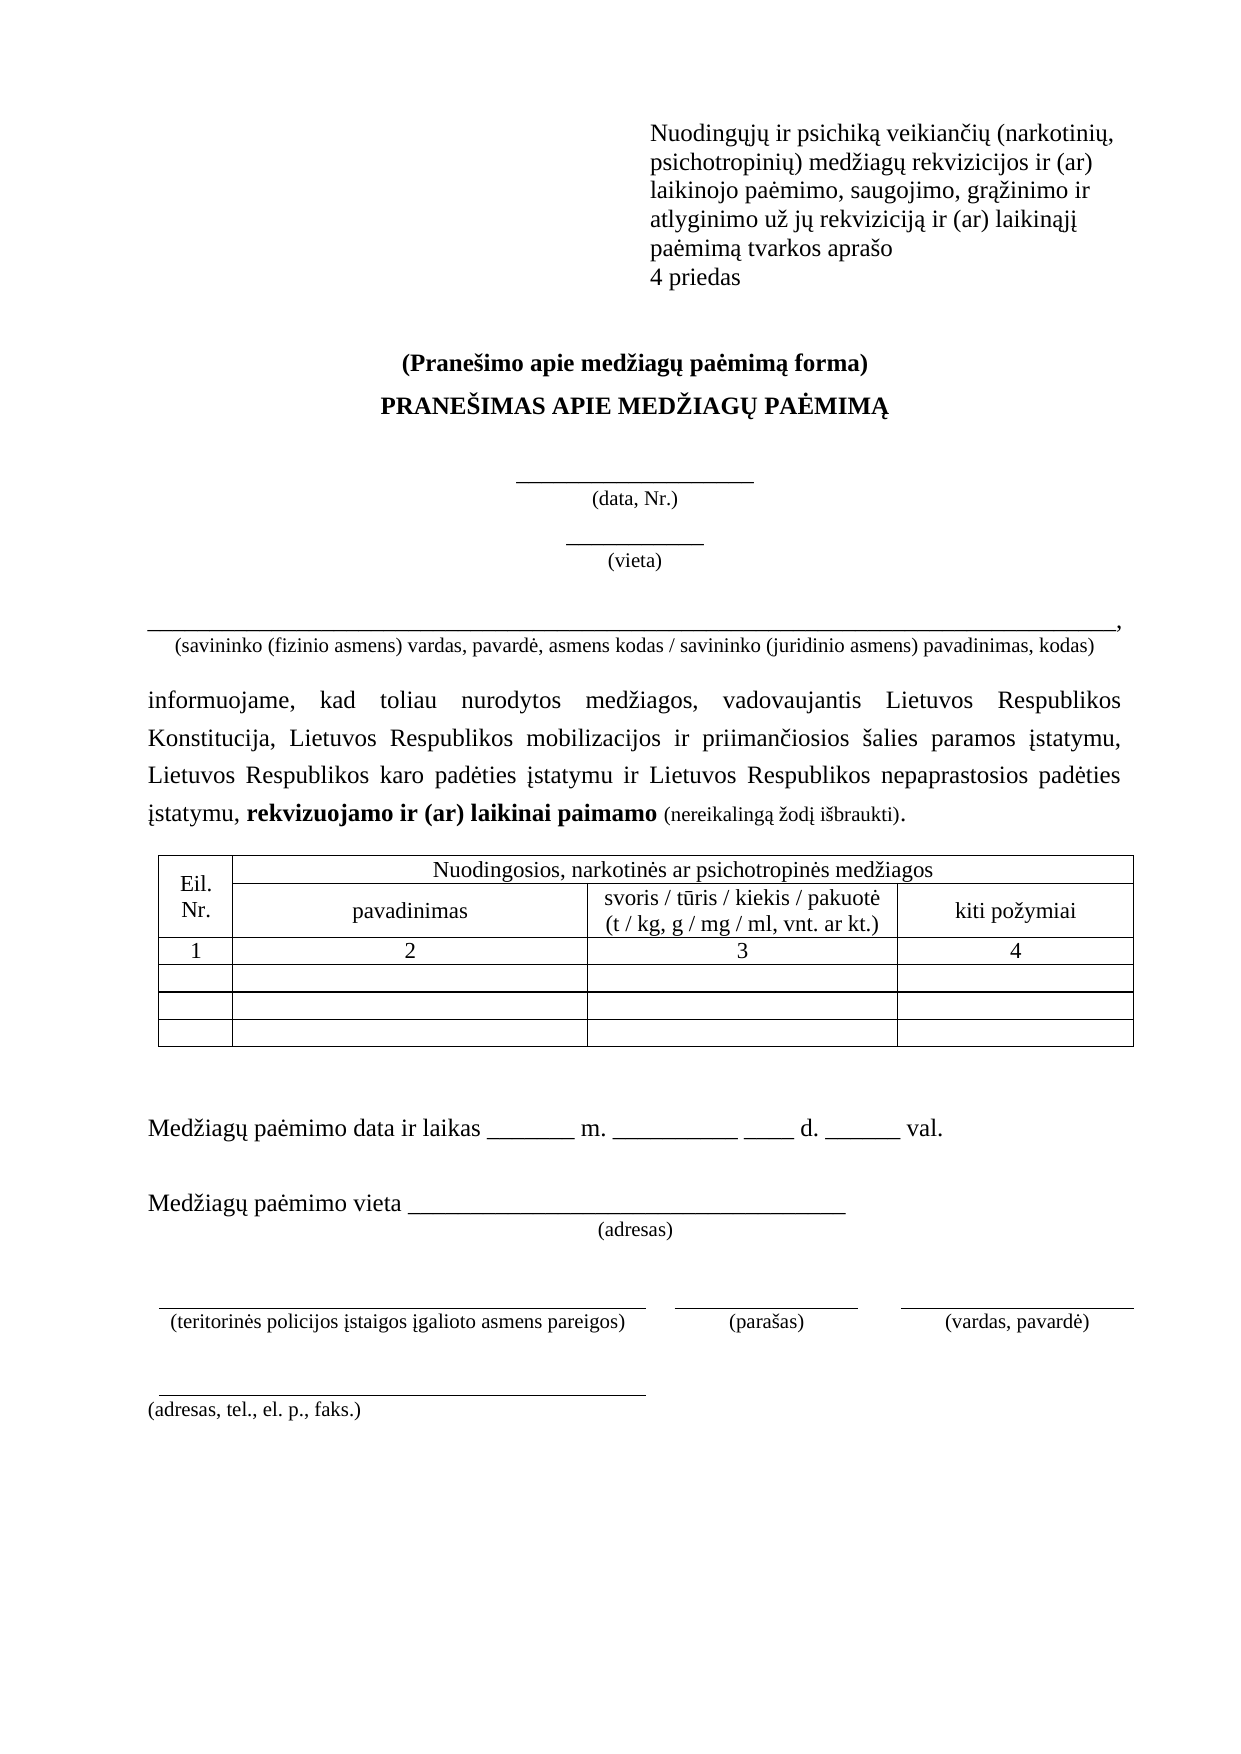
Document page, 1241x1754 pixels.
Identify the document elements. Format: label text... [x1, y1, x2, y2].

table_cell [159, 993, 232, 1019]
table_header Eil. Nr. [159, 856, 232, 937]
table_cell [898, 993, 1133, 1019]
text (adresas) [148, 1217, 1122, 1241]
table_header [675, 1270, 858, 1307]
table_cell [233, 1020, 587, 1046]
table_cell [588, 965, 897, 991]
text informuojame, kad toliau nurodytos medžiagos, vadovaujantis Lietuvos Respublikos Konstitucija, Lietuvos Respublikos mobilizacijos ir priimančiosios šalies paramos įstatymu, Lietuvos Respublikos karo padėties įstatymu ir Lietuvos Respublikos nepaprastosios padėties įstatymu, rekvizuojamo ir (ar) laikinai paimamo (nereikalingą žodį išbraukti). [148, 677, 1122, 827]
table_header [901, 1270, 1133, 1307]
table_cell [159, 965, 232, 991]
text pranešimas APIE medžiagų pAėmimą [148, 391, 1122, 420]
table_cell 2 [233, 938, 587, 964]
text (data, Nr.) [148, 486, 1122, 510]
table_cell (teritorinės policijos įstaigos įgalioto asmens pareigos) [159, 1309, 646, 1395]
table_cell [588, 1020, 897, 1046]
text ___________ [148, 510, 1122, 548]
table_cell (vardas, pavardė) [901, 1309, 1133, 1395]
text (adresas, tel., el. p., faks.) [148, 1396, 1122, 1421]
text Nuodingųjų ir psichiką veikiančių (narkotinių, psichotropinių) medžiagų rekvizicijos ir (ar) laikinojo paėmimo, saugojimo, grąžinimo ir atlyginimo už jų rekviziciją ir (ar) laikinąjį paėmimą tvarkos aprašo 4 priedas [650, 118, 1122, 291]
table_cell pavadinimas [233, 884, 587, 937]
table_header [646, 1270, 674, 1395]
table_header [159, 1270, 646, 1307]
table_cell [159, 1020, 232, 1046]
table_cell 4 [898, 938, 1133, 964]
table_cell [898, 965, 1133, 991]
table_cell [233, 965, 587, 991]
table_cell 3 [588, 938, 897, 964]
text Medžiagų paėmimo data ir laikas _______ m. __________ ____ d. ______ val. [148, 1105, 1122, 1142]
table_cell [898, 1020, 1133, 1046]
text Medžiagų paėmimo vieta ___________________________________ [148, 1180, 1122, 1217]
table_cell 1 [159, 938, 232, 964]
text , [148, 596, 1122, 633]
table_header Nuodingosios, narkotinės ar psichotropinės medžiagos [233, 856, 1133, 883]
table_cell [233, 993, 587, 1019]
text (Pranešimo apie medžiagų paėmimą forma) [148, 348, 1122, 377]
table_cell svoris / tūris / kiekis / pakuotė (t / kg, g / mg / ml, vnt. ar kt.) [588, 884, 897, 937]
text (vieta) [148, 548, 1122, 572]
table_header [858, 1270, 901, 1307]
table_cell [588, 993, 897, 1019]
text ___________________ [148, 449, 1122, 486]
table_cell kiti požymiai [898, 884, 1133, 937]
table_cell (parašas) [675, 1309, 858, 1395]
table_cell [858, 1308, 901, 1395]
text (savininko (fizinio asmens) vardas, pavardė, asmens kodas / savininko (juridinio asmens) pavadinimas, kodas) [148, 633, 1122, 657]
